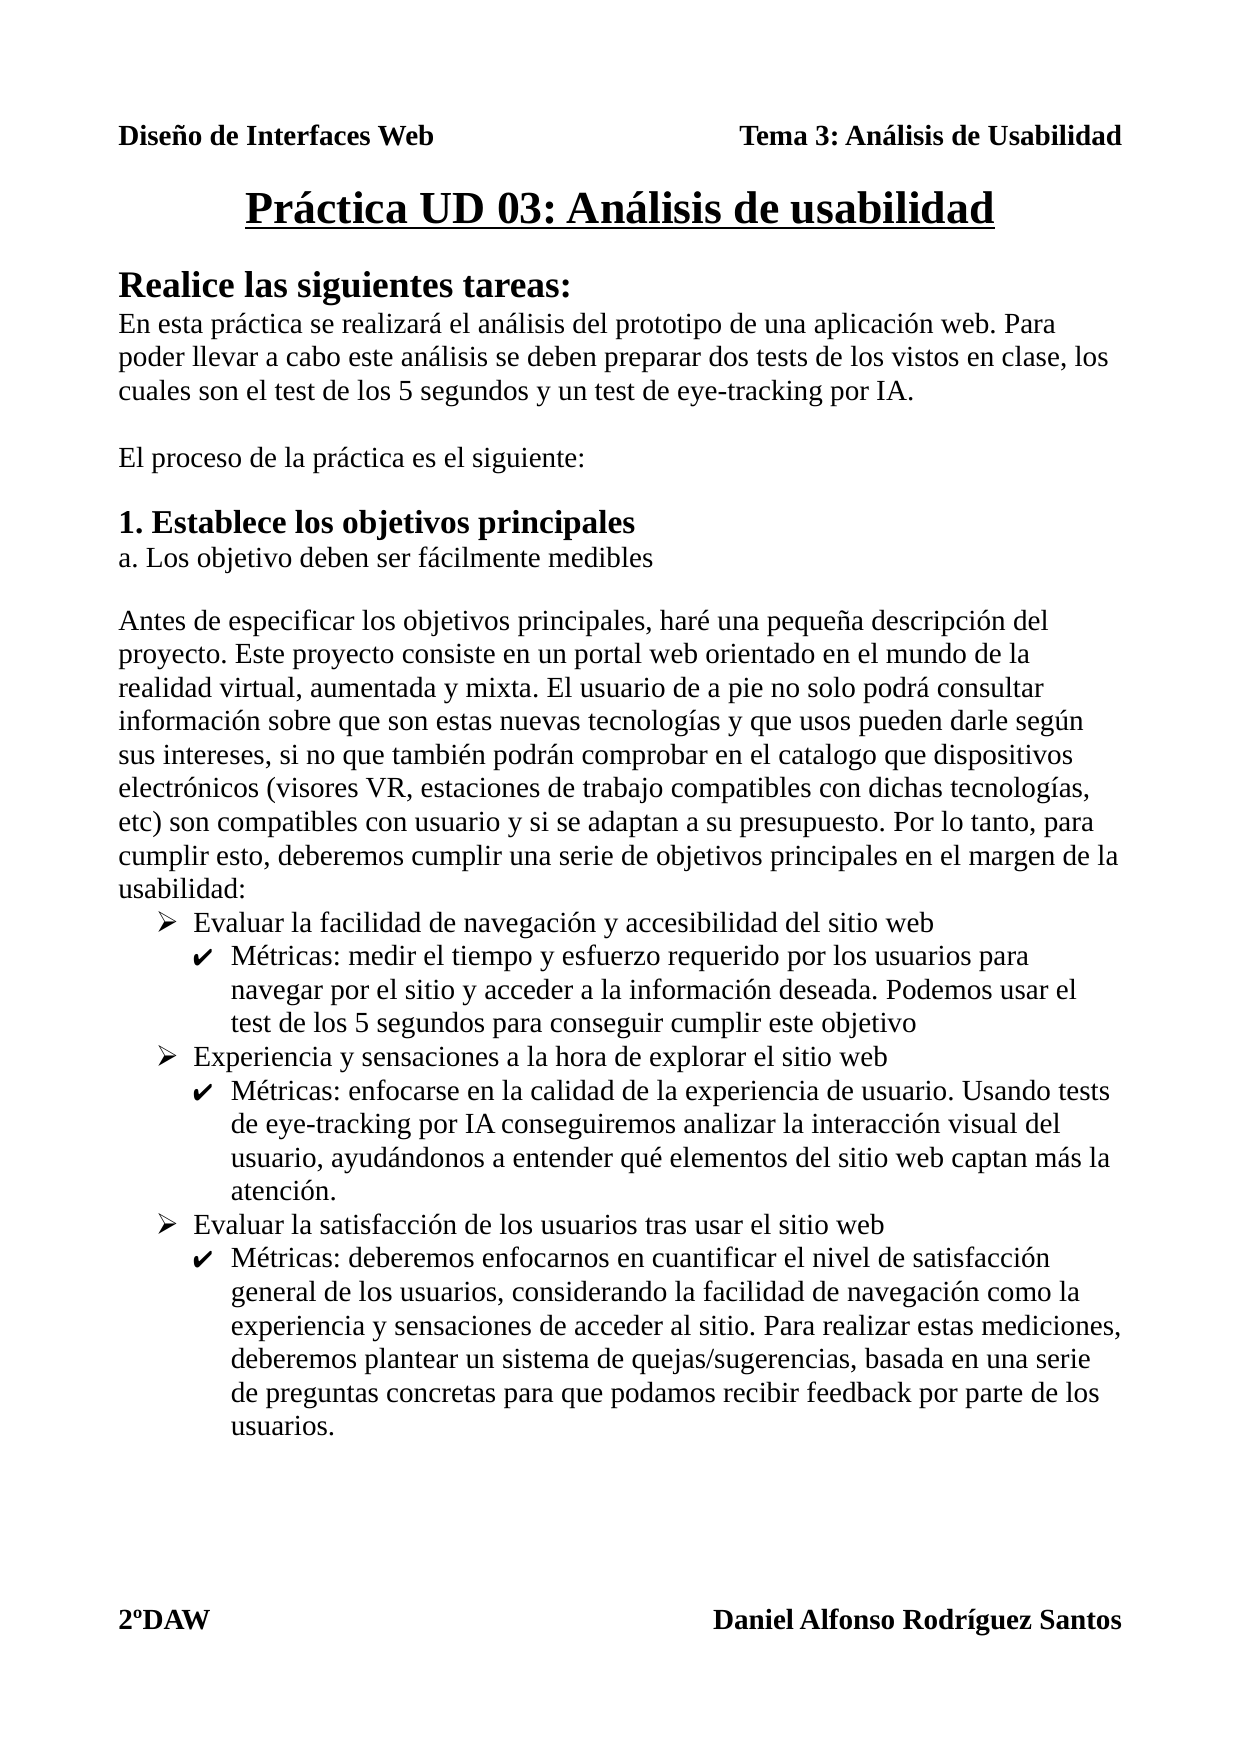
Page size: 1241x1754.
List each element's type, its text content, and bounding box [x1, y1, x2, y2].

text Realice las siguientes tareas: [118, 263, 1122, 306]
list Métricas: deberemos enfocarnos en cuantificar el nivel de satisfacción general de los usuarios, considerando la facilidad de navegación como la experiencia y sensaciones de acceder al sitio. Para realizar estas mediciones, deberemos plantear un sistema de quejas/sugerencias, basada en una serie de preguntas concretas para que podamos recibir feedback por parte de los usuarios. [193, 1241, 1122, 1442]
text a. Los objetivo deben ser fácilmente medibles [118, 541, 1122, 574]
list Evaluar la satisfacción de los usuarios tras usar el sitio web [156, 1207, 1122, 1241]
text Antes de especificar los objetivos principales, haré una pequeña descripción del proyecto. Este proyecto consiste en un portal web orientado en el mundo de la realidad virtual, aumentada y mixta. El usuario de a pie no solo podrá consultar información sobre que son estas nuevas tecnologías y que usos pueden darle según sus intereses, si no que también podrán comprobar en el catalogo que dispositivos electrónicos (visores VR, estaciones de trabajo compatibles con dichas tecnologías, etc) son compatibles con usuario y si se adaptan a su presupuesto. Por lo tanto, para cumplir esto, deberemos cumplir una serie de objetivos principales en el margen de la usabilidad: [118, 603, 1122, 905]
text El proceso de la práctica es el siguiente: [118, 440, 1122, 473]
text En esta práctica se realizará el análisis del prototipo de una aplicación web. Para poder llevar a cabo este análisis se deben preparar dos tests de los vistos en clase, los cuales son el test de los 5 segundos y un test de eye-tracking por IA. [118, 306, 1122, 406]
list Experiencia y sensaciones a la hora de explorar el sitio web [156, 1039, 1122, 1073]
list Métricas: enfocarse en la calidad de la experiencia de usuario. Usando tests de eye-tracking por IA conseguiremos analizar la interacción visual del usuario, ayudándonos a entender qué elementos del sitio web captan más la atención. [193, 1073, 1122, 1207]
text Práctica UD 03: Análisis de usabilidad [118, 181, 1122, 234]
text 1. Establece los objetivos principales [118, 502, 1122, 541]
list Métricas: medir el tiempo y esfuerzo requerido por los usuarios para navegar por el sitio y acceder a la información deseada. Podemos usar el test de los 5 segundos para conseguir cumplir este objetivo [193, 938, 1122, 1039]
list Evaluar la facilidad de navegación y accesibilidad del sitio web [156, 905, 1122, 938]
